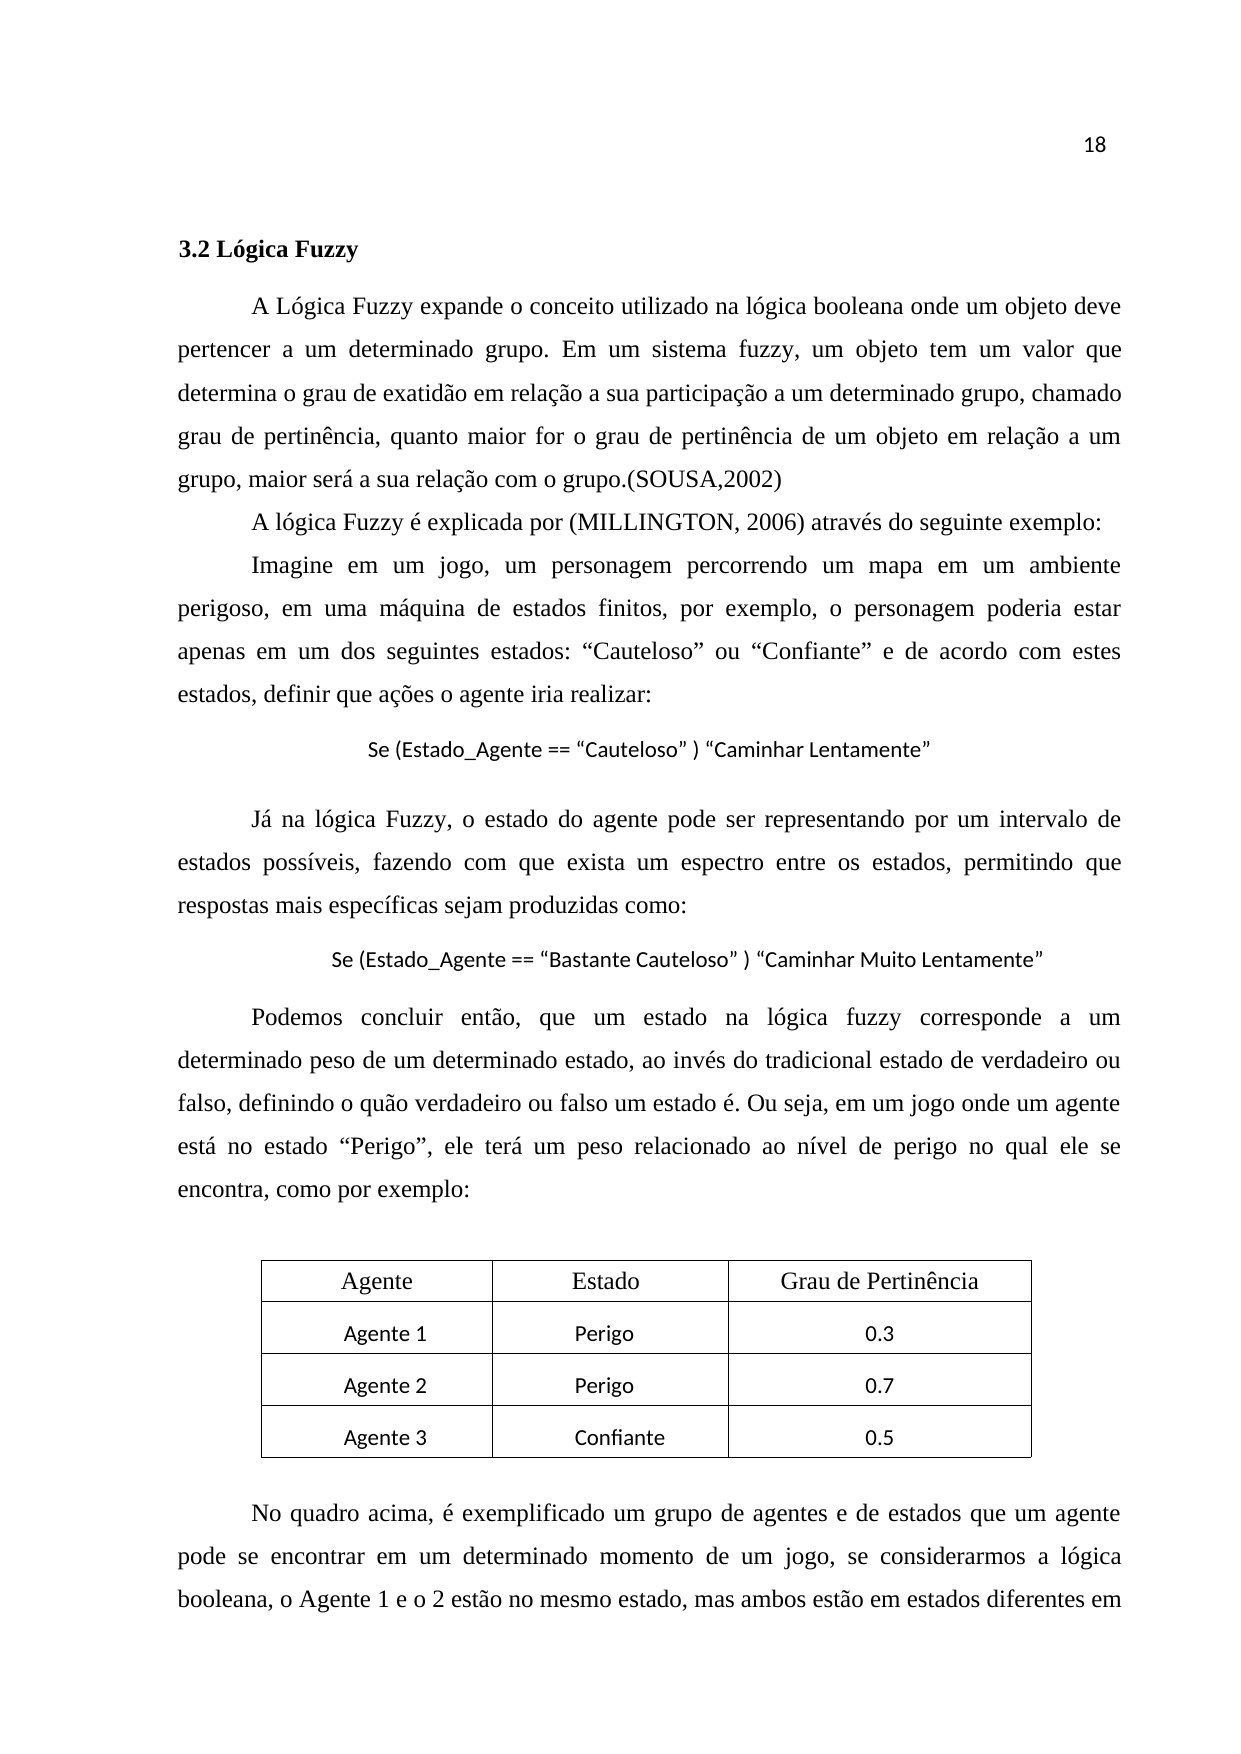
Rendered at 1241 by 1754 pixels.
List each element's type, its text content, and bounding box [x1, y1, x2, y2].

text Podemos concluir então, que um estado na lógica fuzzy corresponde a um determinado peso de um determinado estado, ao invés do tradicional estado de verdadeiro ou falso, definindo o quão verdadeiro ou falso um estado é. Ou seja, em um jogo onde um agente está no estado “Perigo”, ele terá um peso relacionado ao nível de perigo no qual ele se encontra, como por exemplo: [177, 1002, 1122, 1203]
table_header Estado [493, 1261, 728, 1301]
list 3.2 Lógica Fuzzy [174, 234, 1122, 291]
text Já na lógica Fuzzy, o estado do agente pode ser representando por um intervalo de estados possíveis, fazendo com que exista um espectro entre os estados, permitindo que respostas mais específicas sejam produzidas como: [177, 804, 1122, 919]
table_cell Confiante [493, 1406, 728, 1457]
table_cell Agente 1 [262, 1302, 492, 1353]
table_cell 0.7 [729, 1354, 1031, 1405]
text No quadro acima, é exemplificado um grupo de agentes e de estados que um agente pode se encontrar em um determinado momento de um jogo, se considerarmos a lógica booleana, o Agente 1 e o 2 estão no mesmo estado, mas ambos estão em estados diferentes em [177, 1498, 1122, 1613]
table_header Grau de Pertinência [729, 1261, 1031, 1301]
table_cell Perigo [493, 1354, 728, 1405]
text Se (Estado_Agente == “Bastante Cauteloso” ) “Caminhar Muito Lentamente” [254, 946, 1122, 1002]
text A Lógica Fuzzy expande o conceito utilizado na lógica booleana onde um objeto deve pertencer a um determinado grupo. Em um sistema fuzzy, um objeto tem um valor que determina o grau de exatidão em relação a sua participação a um determinado grupo, chamado grau de pertinência, quanto maior for o grau de pertinência de um objeto em relação a um grupo, maior será a sua relação com o grupo.(SOUSA,2002) [177, 291, 1122, 493]
table_header Agente [262, 1261, 492, 1301]
text Se (Estado_Agente == “Cauteloso” ) “Caminhar Lentamente” [177, 735, 1122, 763]
table_cell Agente 2 [262, 1354, 492, 1405]
text Imagine em um jogo, um personagem percorrendo um mapa em um ambiente perigoso, em uma máquina de estados finitos, por exemplo, o personagem poderia estar apenas em um dos seguintes estados: “Cauteloso” ou “Confiante” e de acordo com estes estados, definir que ações o agente iria realizar: [177, 550, 1122, 708]
text A lógica Fuzzy é explicada por (MILLINGTON, 2006) através do seguinte exemplo: [177, 507, 1122, 536]
table_cell Perigo [493, 1302, 728, 1353]
table_cell Agente 3 [262, 1406, 492, 1457]
table_cell 0.3 [729, 1302, 1031, 1353]
table_cell 0.5 [729, 1406, 1031, 1457]
